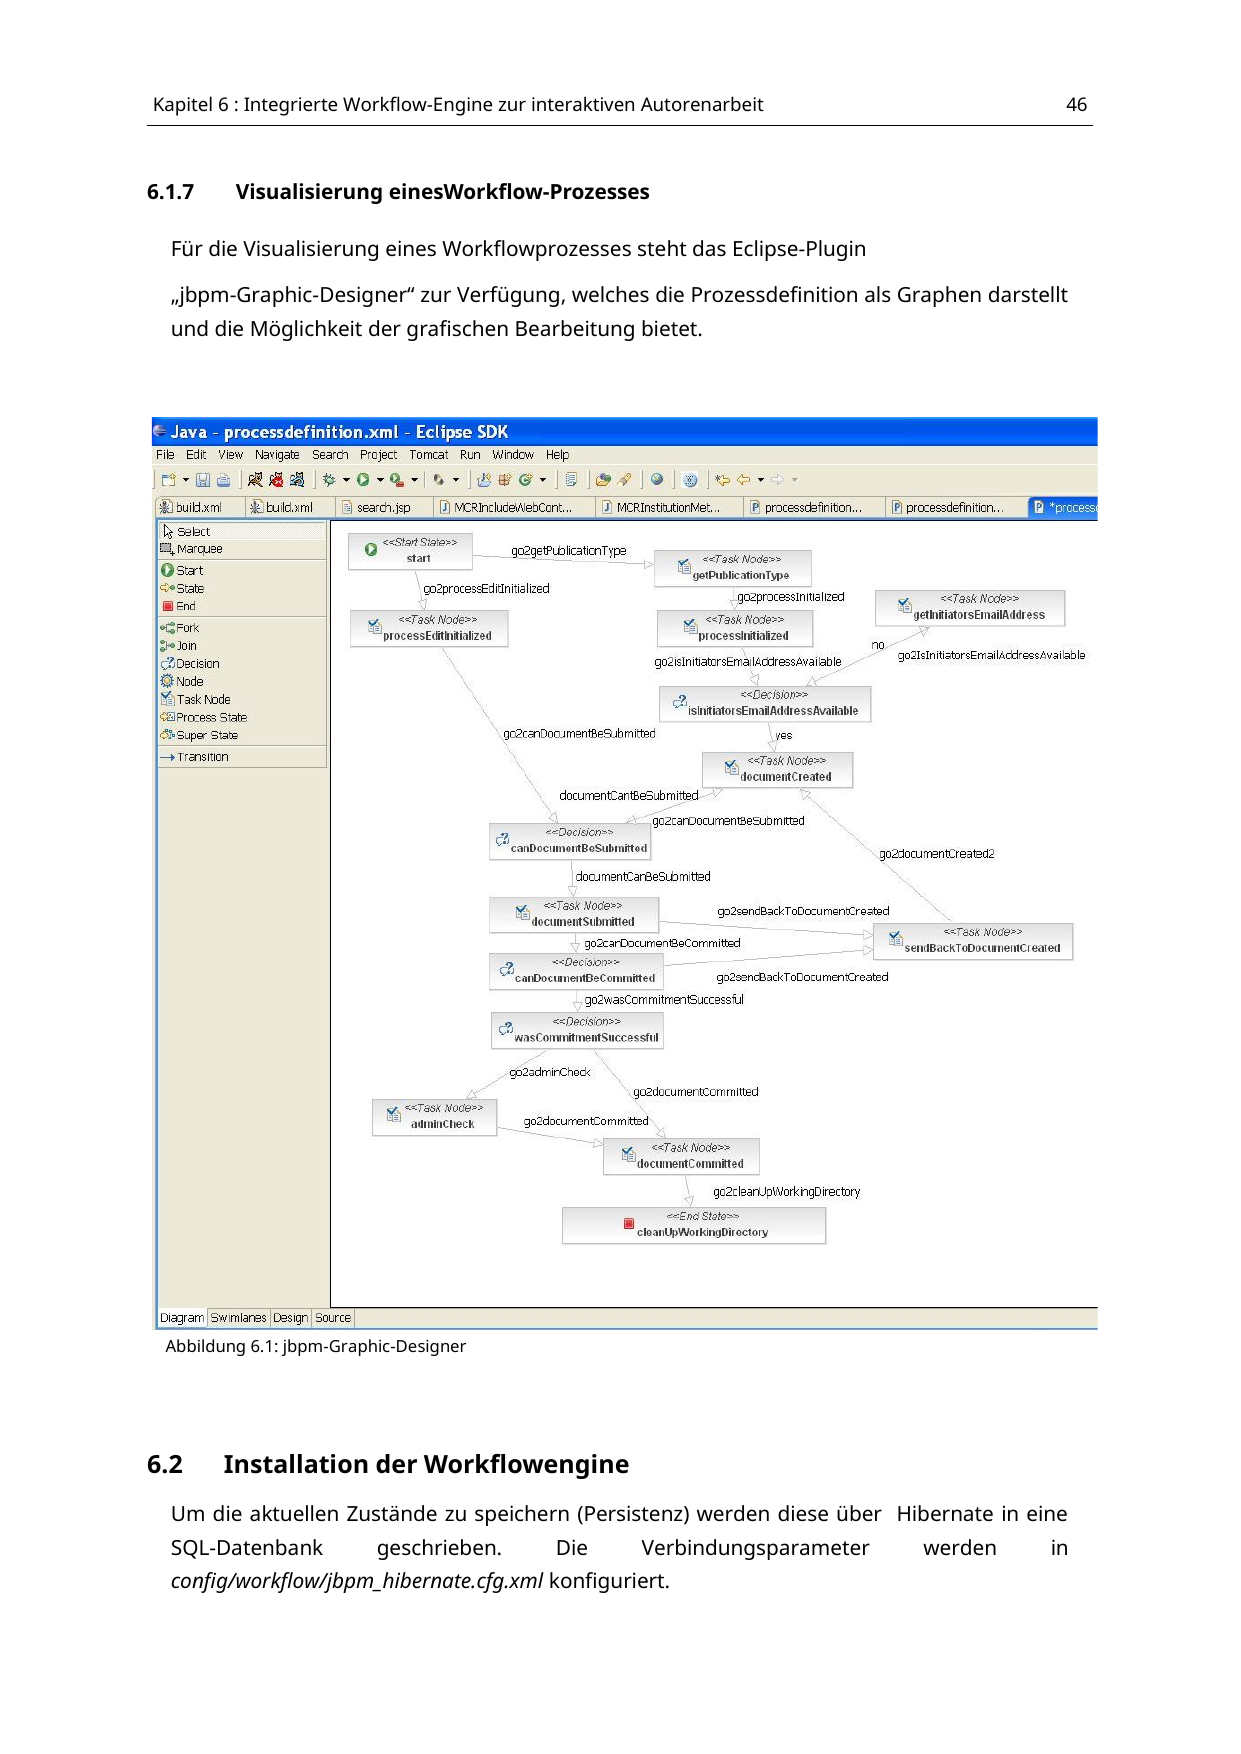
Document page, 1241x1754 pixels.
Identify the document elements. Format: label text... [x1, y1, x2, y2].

text „jbpm-Graphic-Designer“ zur Verfügung, welches die Prozessdefinition als Graphen darstellt und die Möglichkeit der grafischen Bearbeitung bietet. [171, 280, 1069, 342]
text Abbildung 6.1: jbpm-Graphic-Designer [165, 1330, 1074, 1358]
subtitle Installation der Workflowengine [147, 1446, 1092, 1480]
text Um die aktuellen Zustände zu speichern (Persistenz) werden diese über Hibernate in eine SQL-Datenbank geschrieben. Die Verbindungsparameter werden in config/workflow/jbpm_hibernate.cfg.xml konfiguriert. [171, 1499, 1069, 1595]
subtitle Visualisierung einesWorkflow-Prozesses [147, 177, 1092, 205]
picture [151, 417, 1098, 1330]
text Für die Visualisierung eines Workflowprozesses steht das Eclipse-Plugin [171, 234, 1069, 263]
